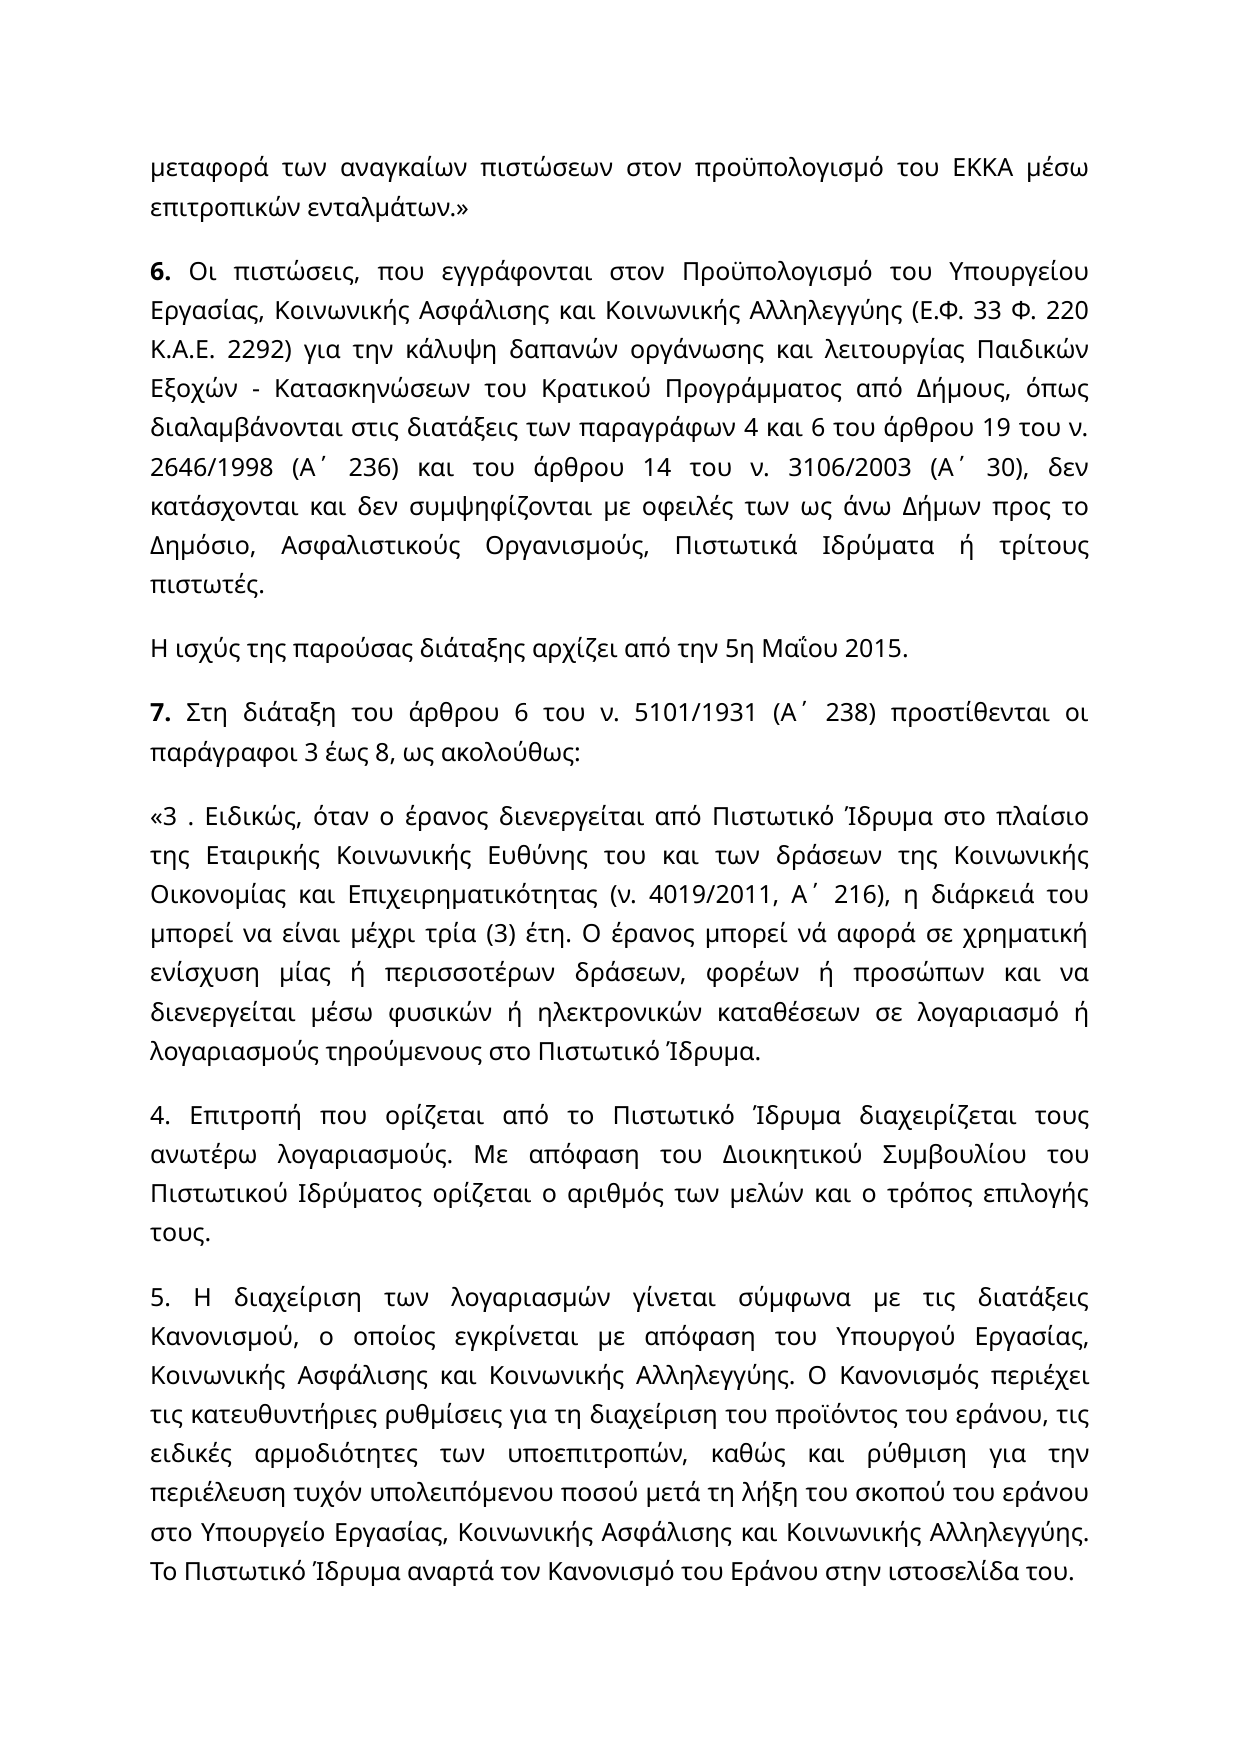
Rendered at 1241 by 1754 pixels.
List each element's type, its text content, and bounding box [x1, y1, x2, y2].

text 6. Οι πιστώσεις, που εγγράφονται στον Προϋπολογισμό του Υπουργείου Εργασίας, Κοινωνικής Ασφάλισης και Κοινωνικής Αλληλεγγύης (Ε.Φ. 33 Φ. 220 Κ.Α.Ε. 2292) για την κάλυψη δαπανών οργάνωσης και λειτουργίας Παιδικών Εξοχών - Κατασκηνώσεων του Κρατικού Προγράμματος από Δήμους, όπως διαλαμβάνονται στις διατάξεις των παραγράφων 4 και 6 του άρθρου 19 του ν. 2646/1998 (Α΄ 236) και του άρθρου 14 του ν. 3106/2003 (Α΄ 30), δεν κατάσχονται και δεν συμψηφίζονται με οφειλές των ως άνω Δήμων προς το Δημόσιο, Ασφαλιστικούς Οργανισμούς, Πιστωτικά Ιδρύματα ή τρίτους πιστωτές. [150, 253, 1090, 601]
text μεταφορά των αναγκαίων πιστώσεων στον προϋπολογισμό του ΕΚΚΑ μέσω επιτροπικών ενταλμάτων.» [150, 150, 1090, 223]
text 4. Επιτροπή που ορίζεται από το Πιστωτικό Ίδρυμα διαχειρίζεται τους ανωτέρω λογαριασμούς. Με απόφαση του Διοικητικού Συμβουλίου του Πιστωτικού Ιδρύματος ορίζεται ο αριθμός των μελών και ο τρόπος επιλογής τους. [150, 1097, 1090, 1249]
text 5. Η διαχείριση των λογαριασμών γίνεται σύμφωνα με τις διατάξεις Κανονισμού, ο οποίος εγκρίνεται με απόφαση του Υπουργού Εργασίας, Κοινωνικής Ασφάλισης και Κοινωνικής Αλληλεγγύης. Ο Κανονισμός περιέχει τις κατευθυντήριες ρυθμίσεις για τη διαχείριση του προϊόντος του εράνου, τις ειδικές αρμοδιότητες των υποεπιτροπών, καθώς και ρύθμιση για την περιέλευση τυχόν υπολειπόμενου ποσού μετά τη λήξη του σκοπού του εράνου στο Υπουργείο Εργασίας, Κοινωνικής Ασφάλισης και Κοινωνικής Αλληλεγγύης. Το Πιστωτικό Ίδρυμα αναρτά τον Κανονισμό του Εράνου στην ιστοσελίδα του. [150, 1279, 1090, 1587]
text 7. Στη διάταξη του άρθρου 6 του ν. 5101/1931 (Α΄ 238) προστίθενται οι παράγραφοι 3 έως 8, ως ακολούθως: [150, 695, 1090, 768]
text «3 . Ειδικώς, όταν ο έρανος διενεργείται από Πιστωτικό Ίδρυμα στο πλαίσιο της Εταιρικής Κοινωνικής Ευθύνης του και των δράσεων της Κοινωνικής Οικονομίας και Επιχειρηματικότητας (ν. 4019/2011, Α΄ 216), η διάρκειά του μπορεί να είναι μέχρι τρία (3) έτη. Ο έρανος μπορεί νά αφορά σε χρηματική ενίσχυση μίας ή περισσοτέρων δράσεων, φορέων ή προσώπων και να διενεργείται μέσω φυσικών ή ηλεκτρονικών καταθέσεων σε λογαριασμό ή λογαριασμούς τηρούμενους στο Πιστωτικό Ίδρυμα. [150, 798, 1090, 1067]
text Η ισχύς της παρούσας διάταξης αρχίζει από την 5η Μαΐου 2015. [150, 631, 1090, 665]
